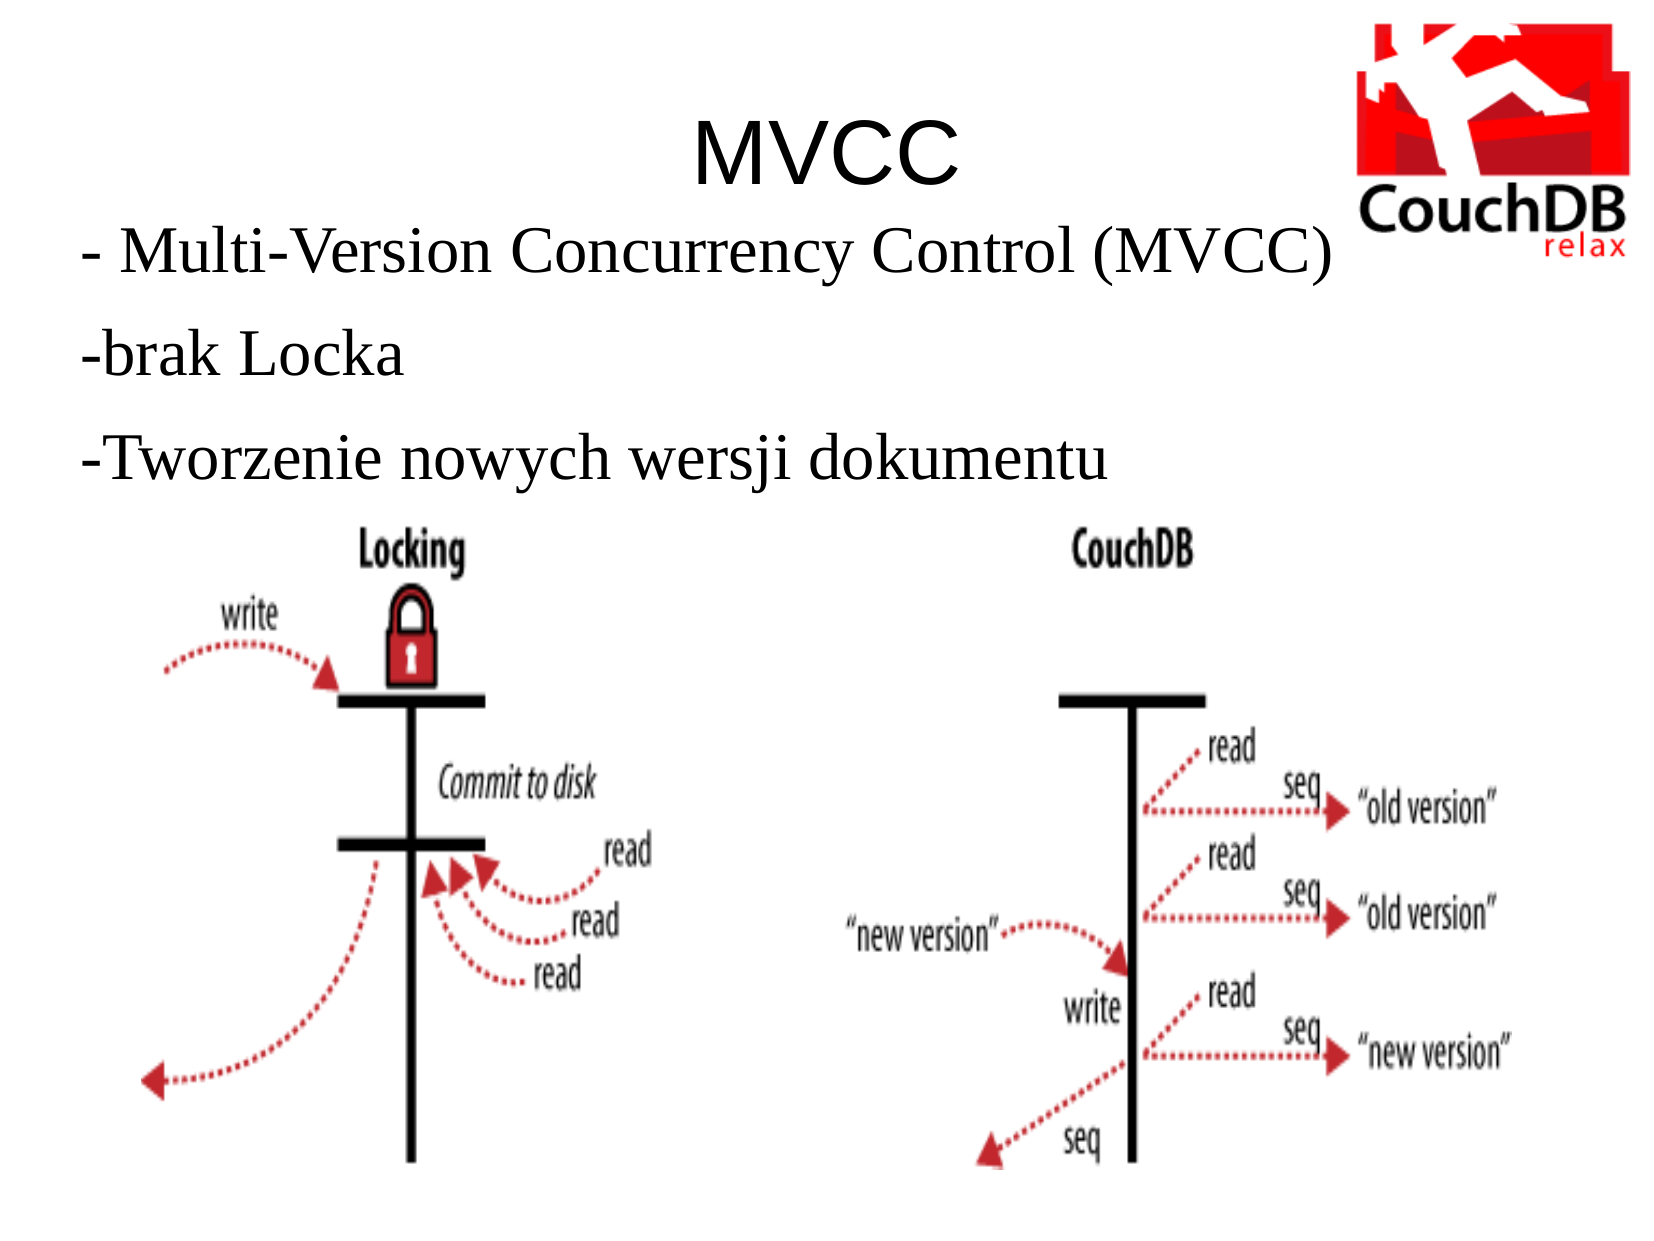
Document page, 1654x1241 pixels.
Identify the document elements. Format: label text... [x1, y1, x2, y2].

list - Multi-Version Concurrency Control (MVCC) -brak Locka -Tworzenie nowych wersji dokumentu [80, 212, 1536, 520]
picture [1356, 23, 1631, 258]
title MVCC [82, 49, 1356, 212]
picture [141, 519, 1512, 1170]
